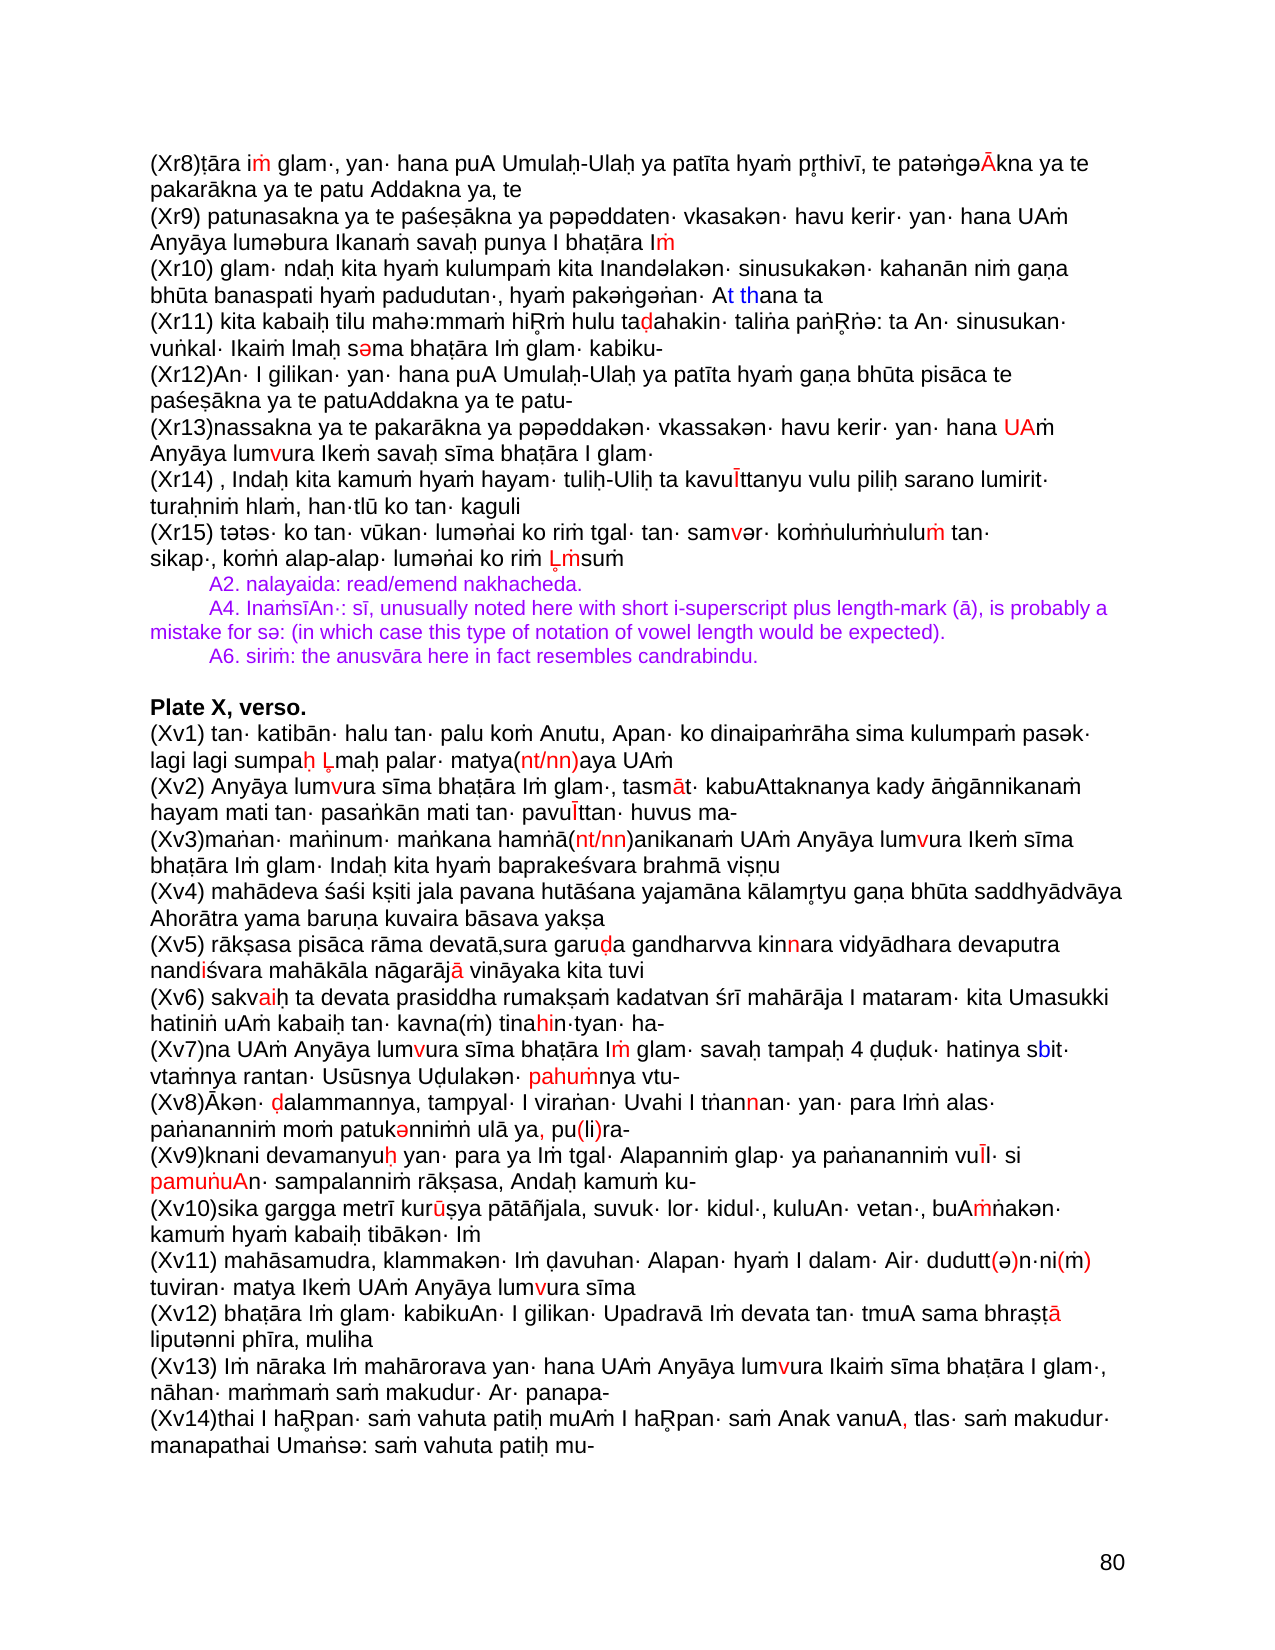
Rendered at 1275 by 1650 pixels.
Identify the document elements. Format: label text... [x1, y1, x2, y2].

text A4. InaṁsīAn·: sī, unusually noted here with short i-superscript plus length-mark (ā), is probably a mistake for sǝ: (in which case this type of notation of vowel length would be expected). [150, 596, 1125, 643]
text A6. siriṁ: the anusvāra here in fact resembles candrabindu. [150, 643, 1125, 667]
text (Xv10)sika gargga metrī kurūṣya pātāñjala, suvuk· lor· kidul·‚ kuluAn· vetan·‚ buAṁṅakǝn· kamuṁ hyaṁ kabaiḥ tibākǝn· Iṁ [150, 1194, 1125, 1247]
text (Xv3)maṅan· maṅinum· maṅkana hamṅā(nt/nn)anikanaṁ UAṁ Anyāya lumvura Ikeṁ sīma bhaṭāra Iṁ glam· Indaḥ kita hyaṁ baprakeśvara brahmā viṣṇu [150, 826, 1125, 878]
text (Xv14)thai I haR̥pan· saṁ vahuta patiḥ muAṁ I haR̥pan· saṁ Anak vanuA, tlas· saṁ makudur· manapathai Umaṅsǝ: saṁ vahuta patiḥ mu- [150, 1405, 1125, 1458]
text (Xv13) Iṁ nāraka Iṁ mahārorava yan· hana UAṁ Anyāya lumvura Ikaiṁ sīma bhaṭāra I glam·, nāhan· maṁmaṁ saṁ makudur· Ar· panapa- [150, 1353, 1125, 1405]
text (Xv2) Anyāya lumvura sīma bhaṭāra Iṁ glam·‚ tasmāt· kabuAttaknanya kady āṅgānnikanaṁ hayam mati tan· pasaṅkān mati tan· pavuĪttan· huvus ma- [150, 773, 1125, 826]
text (Xr12)An· I gilikan· yan· hana puA Umulaḥ-Ulaḥ ya patīta hyaṁ gaṇa bhūta pisāca te paśeṣākna ya te patuAddakna ya te patu- [150, 361, 1125, 413]
text (Xv1) tan· katibān· halu tan· palu koṁ Anutu, Apan· ko dinaipaṁrāha sima kulumpaṁ pasǝk· lagi lagi sumpaḥ L̥maḥ palar· matya(nt/nn)aya UAṁ [150, 720, 1125, 773]
text (Xr15) tǝtǝs· ko tan· vūkan· lumǝṅai ko riṁ tgal· tan· samvǝr· koṁṅuluṁṅuluṁ tan· sikap·‚ koṁṅ alap-alap· lumǝṅai ko riṁ L̥ṁsuṁ [150, 519, 1125, 572]
text (Xv8)Ākǝn· ḍalammannya, tampyal· I viraṅan· Uvahi I tṅannan· yan· para Iṁṅ alas· paṅananniṁ moṁ patukǝnniṁṅ ulā ya, pu(li)ra- [150, 1089, 1125, 1142]
text Plate X, verso. [150, 694, 1125, 720]
text (Xr11) kita kabaiḥ tilu mahǝ:mmaṁ hiR̥ṁ hulu taḍahakin· taliṅa paṅR̥ṅǝ: ta An· sinusukan· vuṅkal· Ikaiṁ lmaḥ sǝma bhaṭāra Iṁ glam· kabiku- [150, 308, 1125, 361]
text (Xv7)na UAṁ Anyāya lumvura sīma bhaṭāra Iṁ glam· savaḥ tampaḥ 4 ḍuḍuk· hatinya sbit· vtaṁnya rantan· Usūsnya Uḍulakǝn· pahuṁnya vtu- [150, 1036, 1125, 1089]
text (Xv11) mahāsamudra, klammakǝn· Iṁ ḍavuhan· Alapan· hyaṁ I dalam· Air· dudutt(ǝ)n·ni(ṁ) tuviran· matya Ikeṁ UAṁ Anyāya lumvura sīma [150, 1247, 1125, 1300]
text (Xr10) glam· ndaḥ kita hyaṁ kulumpaṁ kita Inandǝlakǝn· sinusukakǝn· kahanān niṁ gaṇa bhūta banaspati hyaṁ padudutan·‚ hyaṁ pakǝṅgǝṅan· At thana ta [150, 255, 1125, 308]
text (Xv9)knani devamanyuḥ yan· para ya Iṁ tgal· Alapanniṁ glap· ya paṅananniṁ vuĪl· si pamuṅuAn· sampalanniṁ rākṣasa, Andaḥ kamuṁ ku- [150, 1142, 1125, 1194]
text A2. nalayaida: read/emend nakhacheda. [150, 572, 1125, 596]
text (Xv12) bhaṭāra Iṁ glam· kabikuAn· I gilikan· Upadravā Iṁ devata tan· tmuA sama bhraṣṭā liputǝnni phīra‚ muliha [150, 1300, 1125, 1353]
text (Xv5) rākṣasa pisāca rāma devatā‚sura garuḍa gandharvva kinnara vidyādhara devaputra nandiśvara mahākāla nāgarājā vināyaka kita tuvi [150, 931, 1125, 984]
text (Xv4) mahādeva śaśi kṣiti jala pavana hutāśana yajamāna kālamr̥tyu gaṇa bhūta saddhyādvāya Ahorātra yama baruṇa kuvaira bāsava yakṣa [150, 878, 1125, 931]
text (Xv6) sakvaiḥ ta devata prasiddha rumakṣaṁ kadatvan śrī mahārāja I mataram· kita Umasukki hatiniṅ uAṁ kabaiḥ tan· kavna(ṁ) tinahin·tyan· ha- [150, 984, 1125, 1036]
text (Xr13)nassakna ya te pakarākna ya pǝpǝddakǝn· vkassakǝn· havu kerir· yan· hana UAṁ Anyāya lumvura Ikeṁ savaḥ sīma bhaṭāra I glam· [150, 413, 1125, 466]
text (Xr9) patunasakna ya te paśeṣākna ya pǝpǝddaten· vkasakǝn· havu kerir· yan· hana UAṁ Anyāya lumǝbura Ikanaṁ savaḥ punya I bhaṭāra Iṁ [150, 203, 1125, 255]
text (Xr8)ṭāra iṁ glam·‚ yan· hana puA Umulaḥ-Ulaḥ ya patīta hyaṁ pr̥thivī‚ te patǝṅgǝĀkna ya te pakarākna ya te patu Addakna ya‚ te [150, 150, 1125, 203]
text (Xr14) ‚ Indaḥ kita kamuṁ hyaṁ hayam· tuliḥ-Uliḥ ta kavuĪttanyu vulu piliḥ sarano lumirit· turaḥniṁ hlaṁ, han·tlū ko tan· kaguli [150, 466, 1125, 519]
